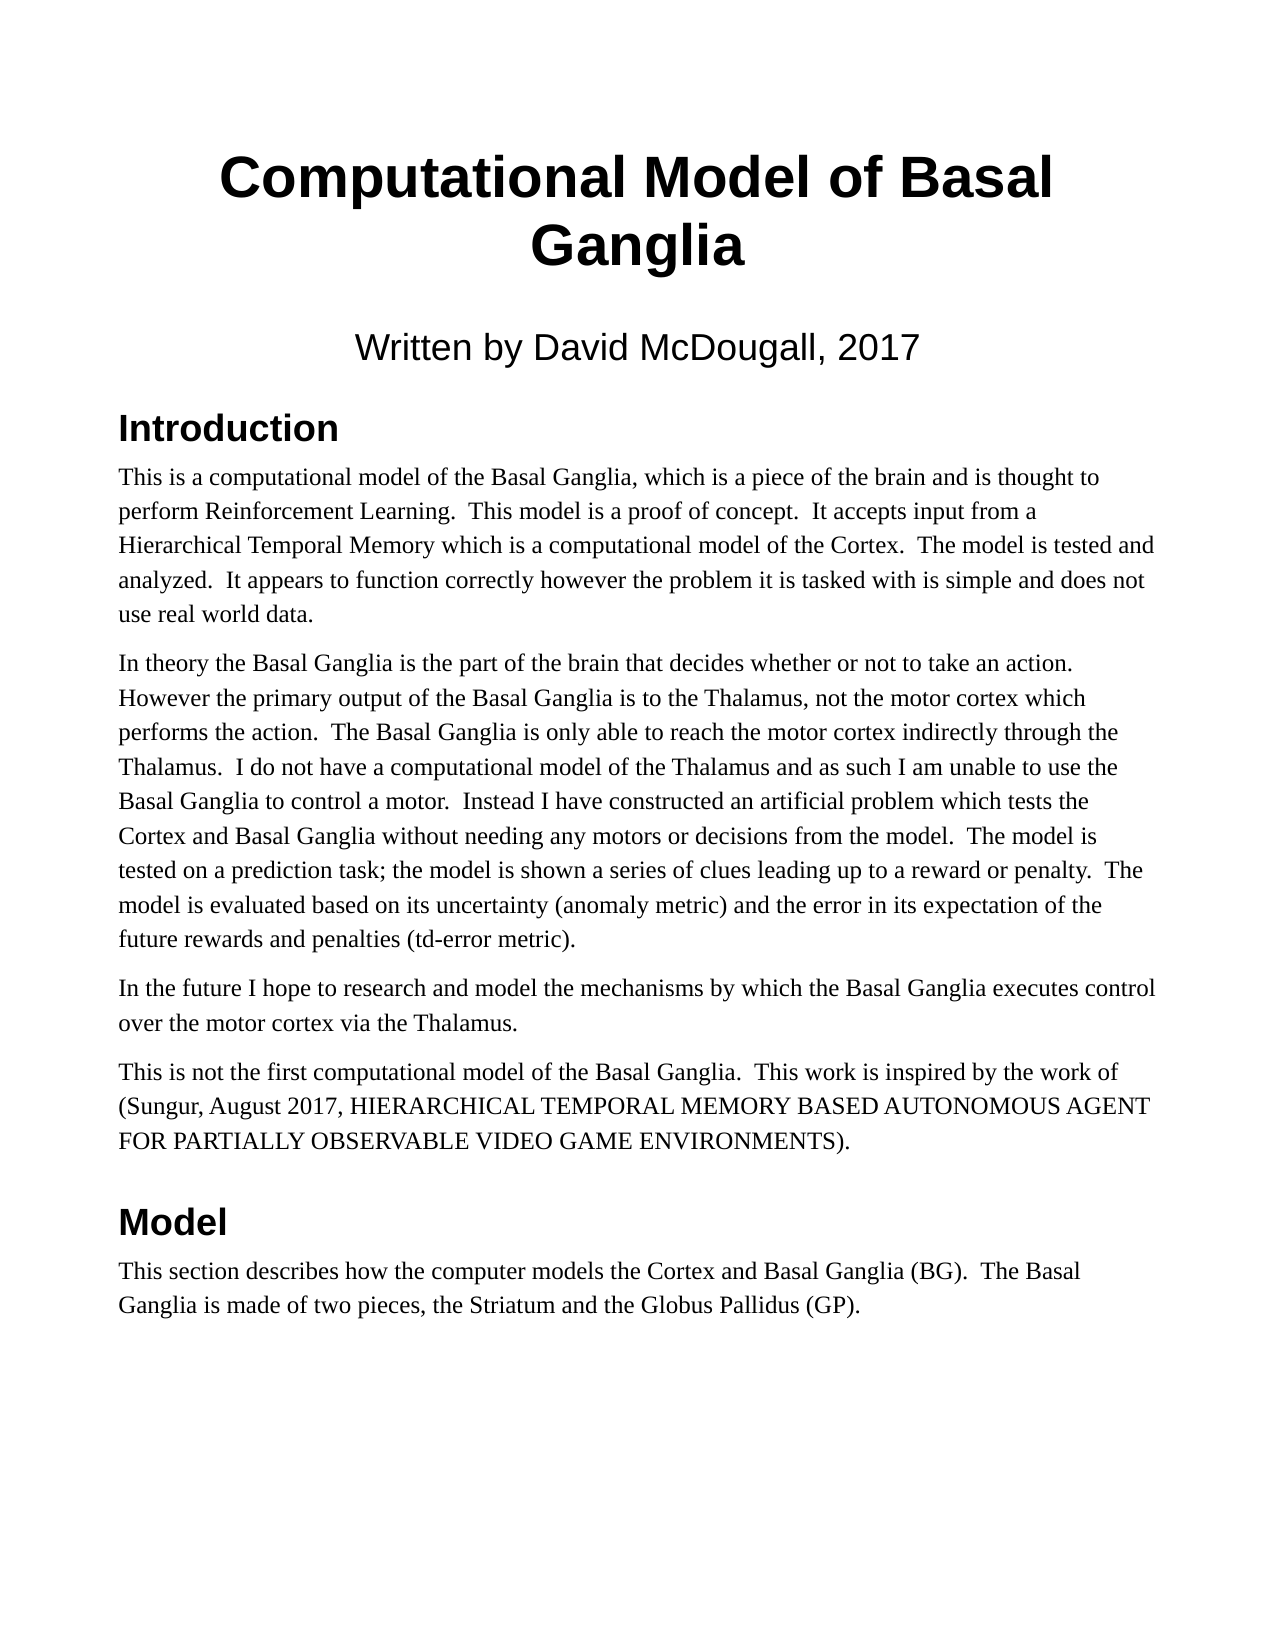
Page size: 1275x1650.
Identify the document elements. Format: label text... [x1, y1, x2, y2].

text In theory the Basal Ganglia is the part of the brain that decides whether or not to take an action. However the primary output of the Basal Ganglia is to the Thalamus, not the motor cortex which performs the action. The Basal Ganglia is only able to reach the motor cortex indirectly through the Thalamus. I do not have a computational model of the Thalamus and as such I am unable to use the Basal Ganglia to control a motor. Instead I have constructed an artificial problem which tests the Cortex and Basal Ganglia without needing any motors or decisions from the model. The model is tested on a prediction task; the model is shown a series of clues leading up to a reward or penalty. The model is evaluated based on its uncertainty (anomaly metric) and the error in its expectation of the future rewards and penalties (td-error metric). [118, 648, 1157, 953]
text This is a computational model of the Basal Ganglia, which is a piece of the brain and is thought to perform Reinforcement Learning. This model is a proof of concept. It accepts input from a Hierarchical Temporal Memory which is a computational model of the Cortex. The model is tested and analyzed. It appears to function correctly however the problem it is tasked with is simple and does not use real world data. [118, 462, 1157, 628]
text This is not the first computational model of the Basal Ganglia. This work is inspired by the work of (Sungur, August 2017, HIERARCHICAL TEMPORAL MEMORY BASED AUTONOMOUS AGENT FOR PARTIALLY OBSERVABLE VIDEO GAME ENVIRONMENTS). [118, 1057, 1157, 1155]
title Computational Model of Basal Ganglia [118, 143, 1157, 277]
subtitle Model [118, 1200, 1157, 1244]
subtitle Introduction [118, 405, 1157, 449]
text This section describes how the computer models the Cortex and Basal Ganglia (BG). The Basal Ganglia is made of two pieces, the Striatum and the Globus Pallidus (GP). [118, 1256, 1157, 1319]
subtitle Written by David McDougall, 2017 [118, 325, 1157, 368]
text In the future I hope to research and model the mechanisms by which the Basal Ganglia executes control over the motor cortex via the Thalamus. [118, 973, 1157, 1037]
